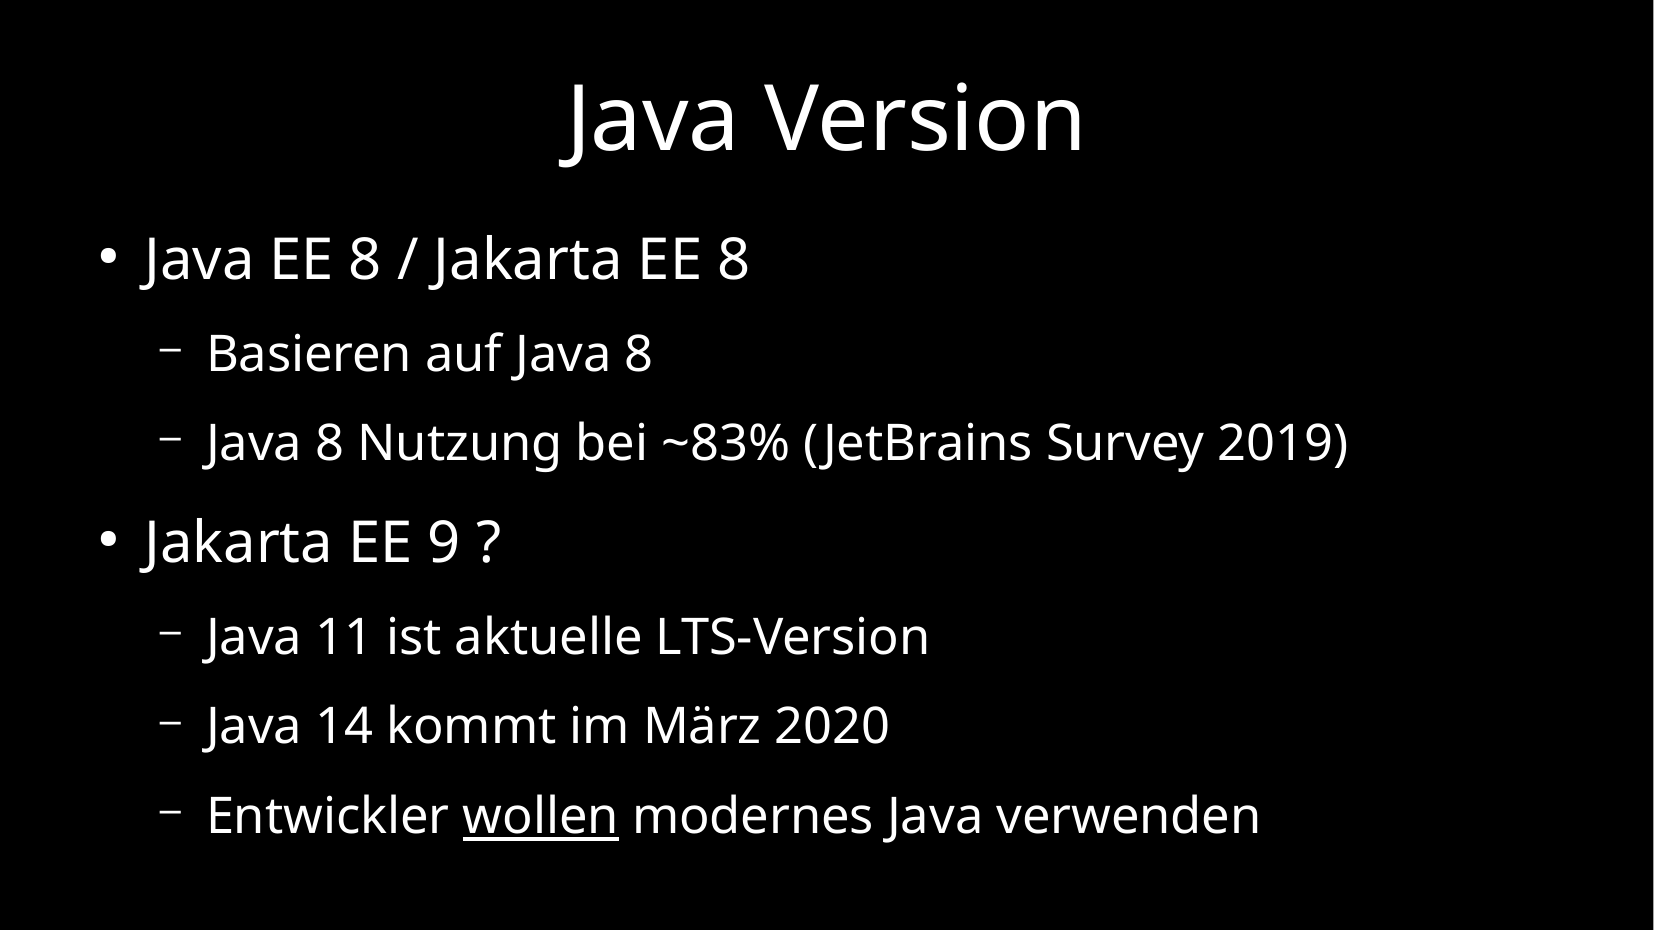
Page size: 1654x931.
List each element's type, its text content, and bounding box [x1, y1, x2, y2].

list Java EE 8 / Jakarta EE 8 Basieren auf Java 8 Java 8 Nutzung bei ~83% (JetBrains Survey 2019) Jakarta EE 9 ? Java 11 ist aktuelle LTS-Version Java 14 kommt im März 2020 Entwickler wollen modernes Java verwenden [82, 217, 1571, 849]
title Java Version [82, 37, 1571, 193]
